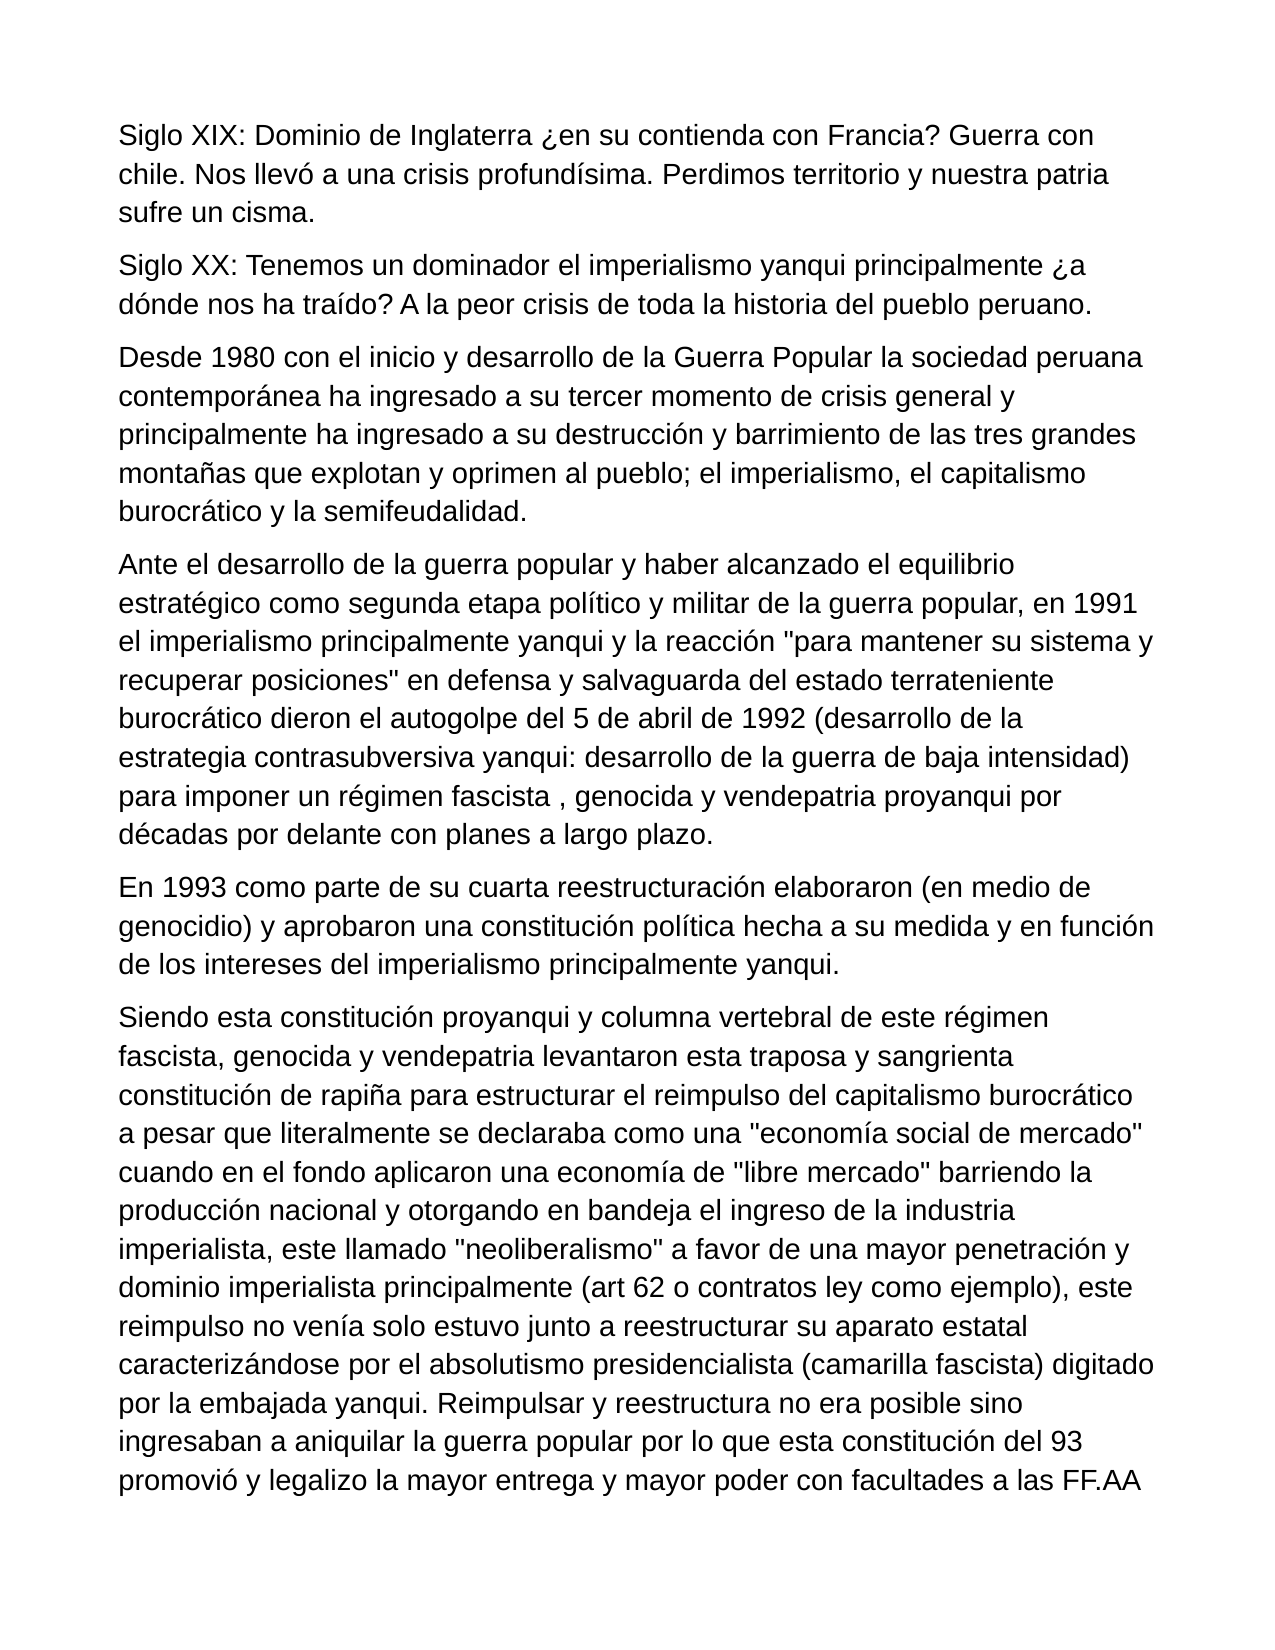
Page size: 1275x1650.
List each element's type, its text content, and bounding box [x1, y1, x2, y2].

text Ante el desarrollo de la guerra popular y haber alcanzado el equilibrio estratégico como segunda etapa político y militar de la guerra popular, en 1991 el imperialismo principalmente yanqui y la reacción "para mantener su sistema y recuperar posiciones" en defensa y salvaguarda del estado terrateniente burocrático dieron el autogolpe del 5 de abril de 1992 (desarrollo de la estrategia contrasubversiva yanqui: desarrollo de la guerra de baja intensidad) para imponer un régimen fascista , genocida y vendepatria proyanqui por décadas por delante con planes a largo plazo. [118, 547, 1157, 851]
text En 1993 como parte de su cuarta reestructuración elaboraron (en medio de genocidio) y aprobaron una constitución política hecha a su medida y en función de los intereses del imperialismo principalmente yanqui. [118, 870, 1157, 981]
text Siglo XX: Tenemos un dominador el imperialismo yanqui principalmente ¿a dónde nos ha traído? A la peor crisis de toda la historia del pueblo peruano. [118, 248, 1157, 320]
text Siendo esta constitución proyanqui y columna vertebral de este régimen fascista, genocida y vendepatria levantaron esta traposa y sangrienta constitución de rapiña para estructurar el reimpulso del capitalismo burocrático a pesar que literalmente se declaraba como una "economía social de mercado" cuando en el fondo aplicaron una economía de "libre mercado" barriendo la producción nacional y otorgando en bandeja el ingreso de la industria imperialista, este llamado "neoliberalismo" a favor de una mayor penetración y dominio imperialista principalmente (art 62 o contratos ley como ejemplo), este reimpulso no venía solo estuvo junto a reestructurar su aparato estatal caracterizándose por el absolutismo presidencialista (camarilla fascista) digitado por la embajada yanqui. Reimpulsar y reestructura no era posible sino ingresaban a aniquilar la guerra popular por lo que esta constitución del 93 promovió y legalizo la mayor entrega y mayor poder con facultades a las FF.AA [118, 1000, 1157, 1496]
text Desde 1980 con el inicio y desarrollo de la Guerra Popular la sociedad peruana contemporánea ha ingresado a su tercer momento de crisis general y principalmente ha ingresado a su destrucción y barrimiento de las tres grandes montañas que explotan y oprimen al pueblo; el imperialismo, el capitalismo burocrático y la semifeudalidad. [118, 340, 1157, 528]
text Siglo XIX: Dominio de Inglaterra ¿en su contienda con Francia? Guerra con chile. Nos llevó a una crisis profundísima. Perdimos territorio y nuestra patria sufre un cisma. [118, 118, 1157, 229]
